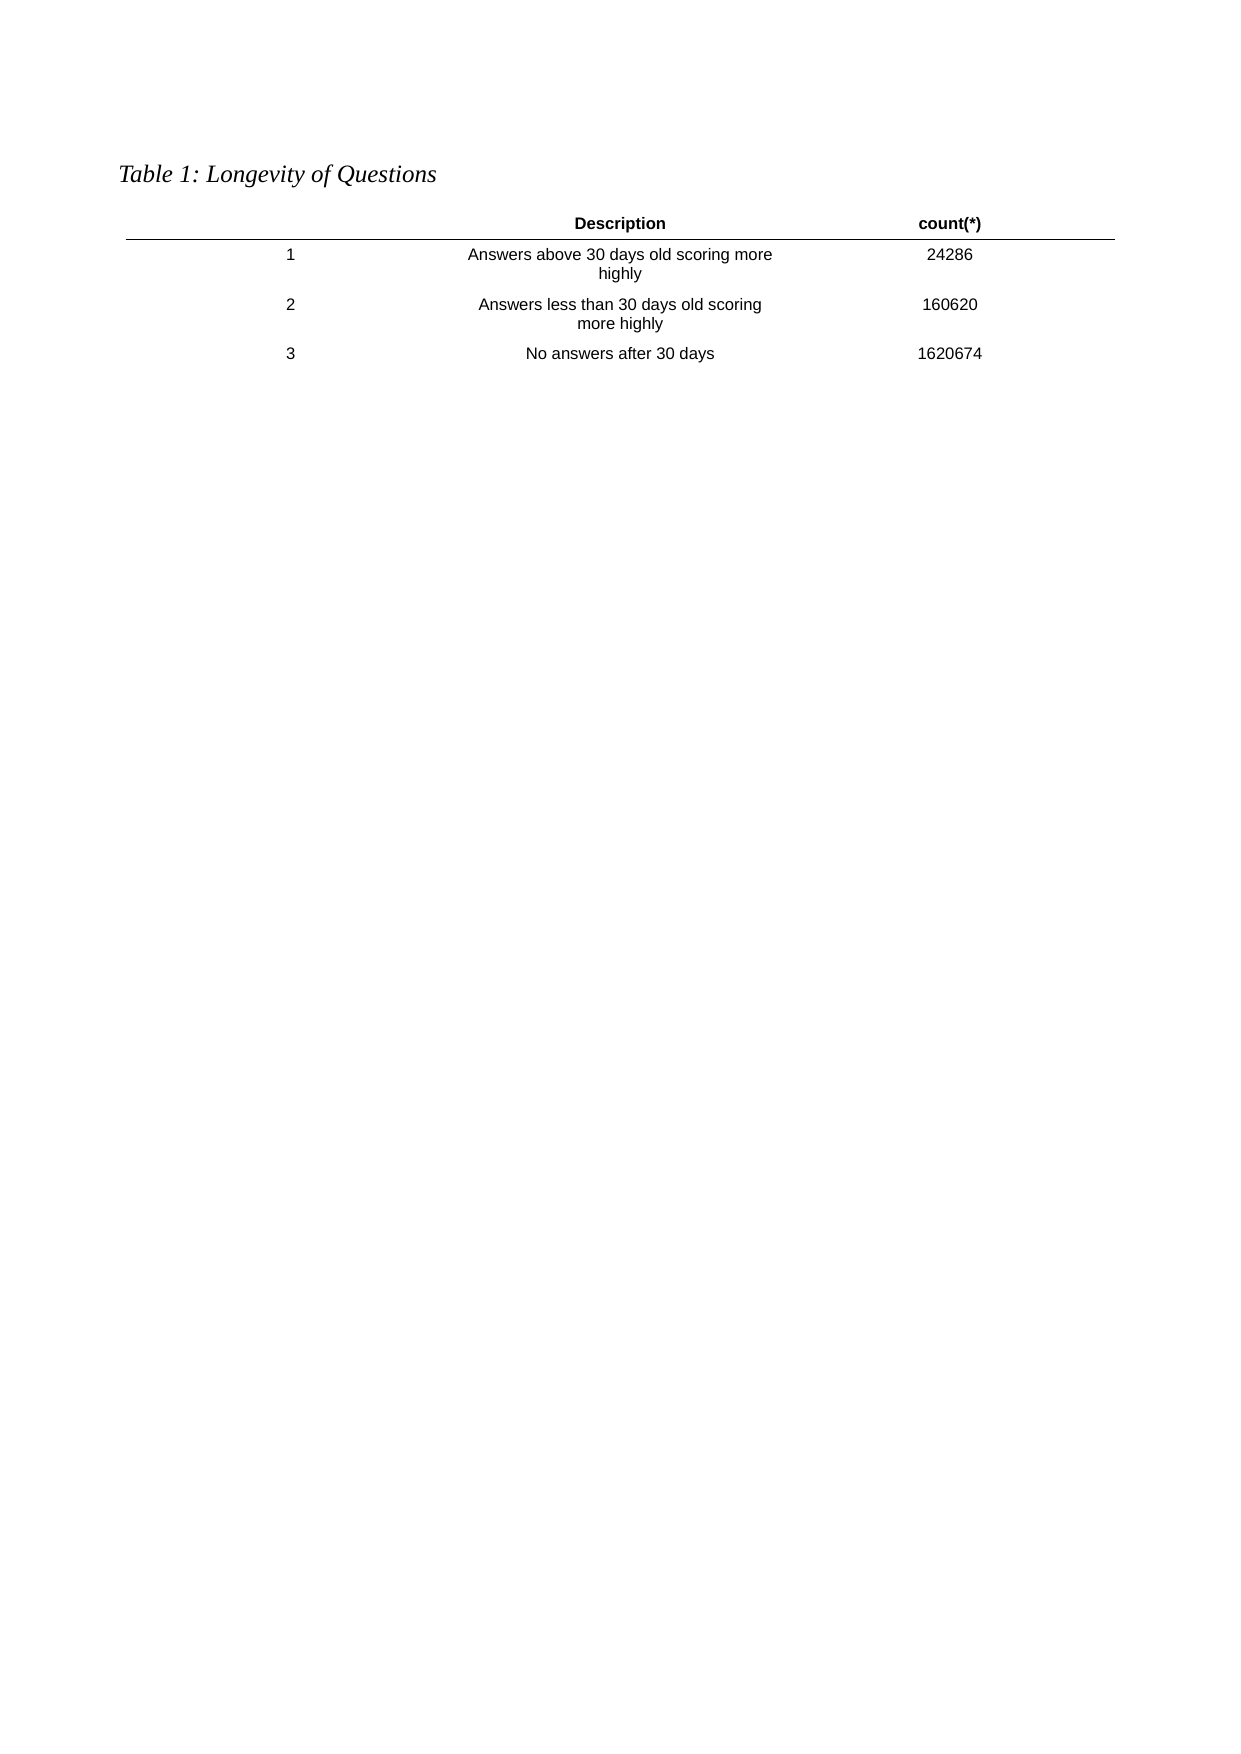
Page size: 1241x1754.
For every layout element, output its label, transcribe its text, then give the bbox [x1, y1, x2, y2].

table_header [126, 208, 455, 239]
table_cell 24286 [785, 240, 1114, 289]
table_header count(*) [785, 208, 1114, 239]
table_cell 2 [126, 289, 455, 338]
table_cell Answers less than 30 days old scoring more highly [455, 289, 785, 338]
table_header Description [455, 208, 785, 239]
text Table 1: Longevity of Questions [118, 159, 1122, 188]
table_cell 3 [126, 339, 455, 369]
table_cell 1620674 [785, 339, 1114, 369]
table_cell No answers after 30 days [455, 339, 785, 369]
table_cell 1 [126, 240, 455, 289]
table_cell Answers above 30 days old scoring more highly [455, 240, 785, 289]
table_cell 160620 [785, 289, 1114, 338]
